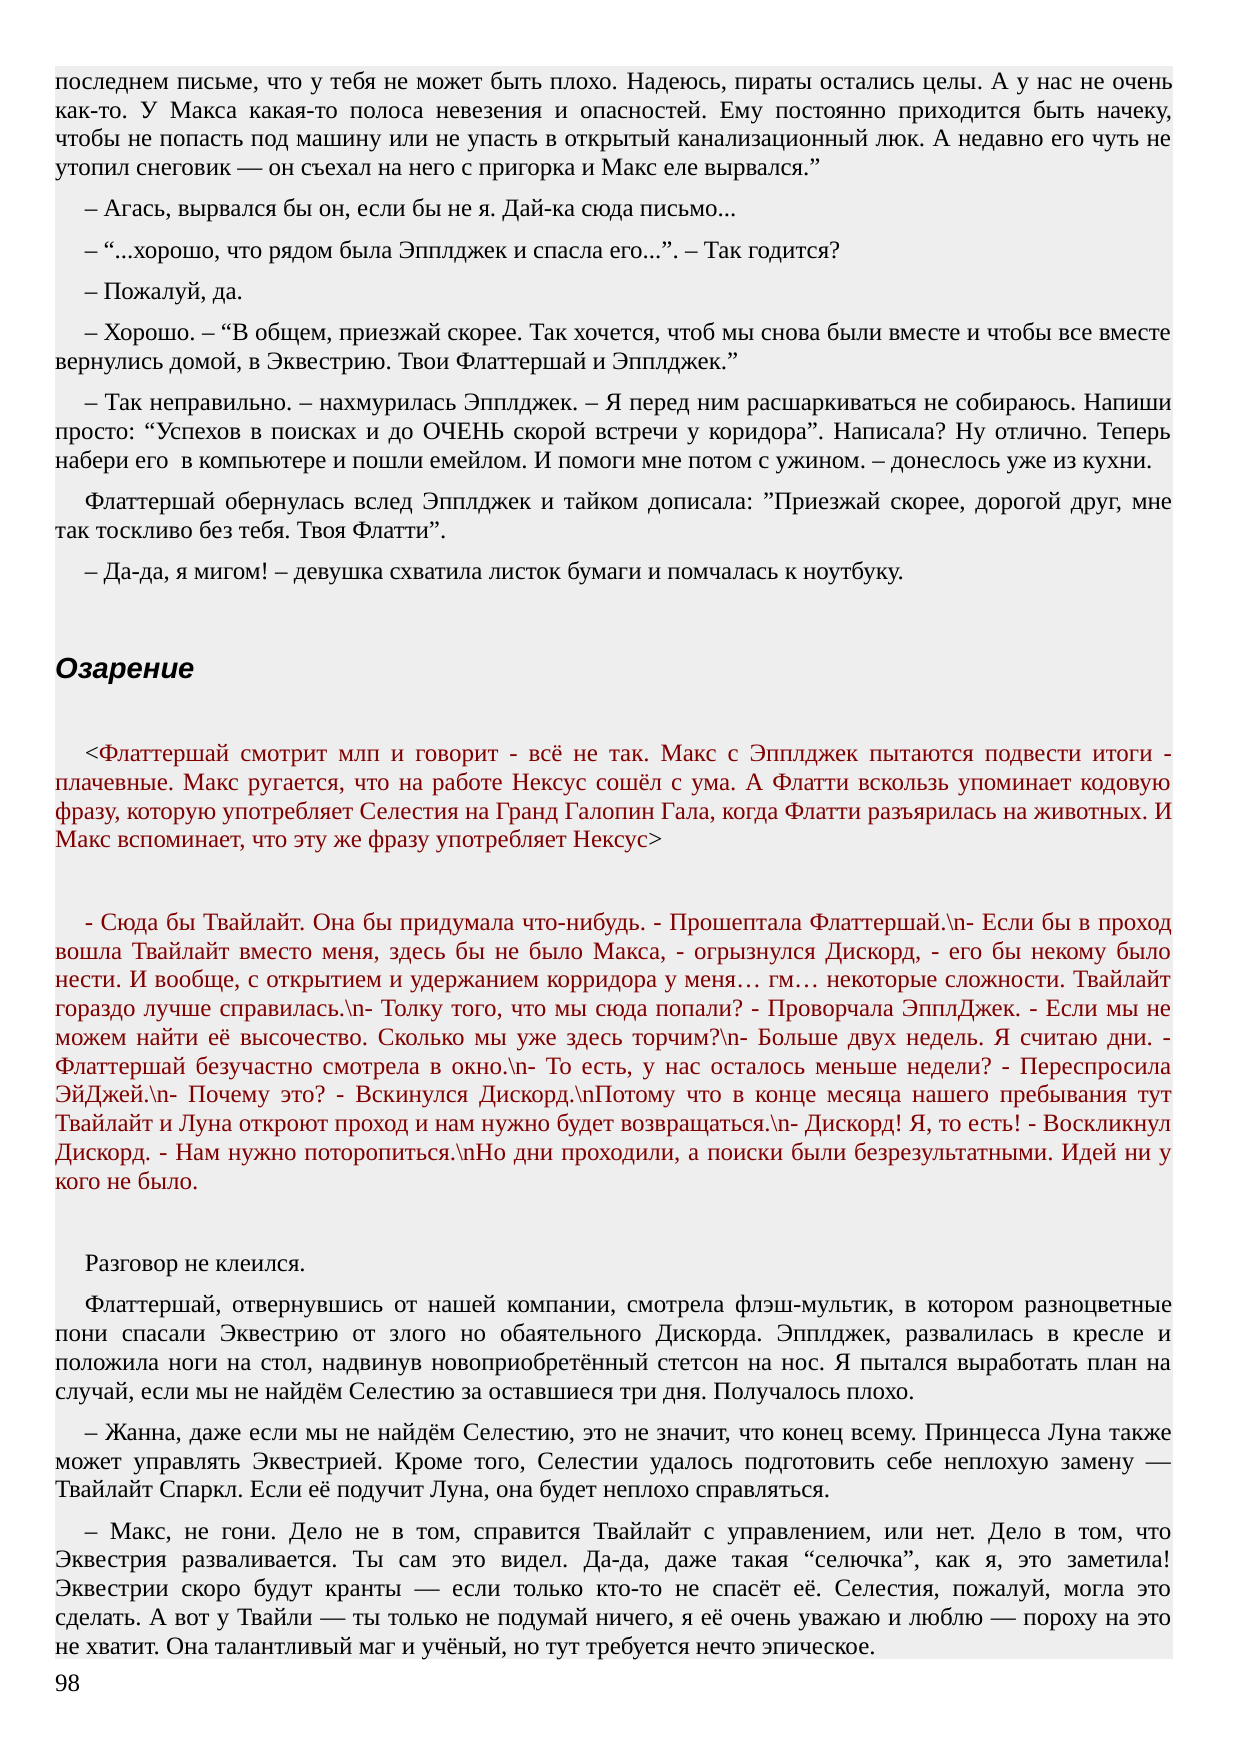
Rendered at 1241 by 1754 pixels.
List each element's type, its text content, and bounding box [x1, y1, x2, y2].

text – Агась, вырвался бы он, если бы не я. Дай-ка сюда письмо... [55, 193, 1173, 222]
text Флаттершай, отвернувшись от нашей компании, смотрела флэш-мультик, в котором разноцветные пони спасали Эквестрию от злого но обаятельного Дискорда. Эпплджек, развалилась в кресле и положила ноги на стол, надвинув новоприобретённый стетсон на нос. Я пытался выработать план на случай, если мы не найдём Селестию за оставшиеся три дня. Получалось плохо. [55, 1289, 1173, 1404]
text – “...хорошо, что рядом была Эпплджек и спасла его...”. – Так годится? [55, 235, 1173, 263]
subtitle Озарение [55, 651, 1173, 684]
text последнем письме, что у тебя не может быть плохо. Надеюсь, пираты остались целы. А у нас не очень как-то. У Макса какая-то полоса невезения и опасностей. Ему постоянно приходится быть начеку, чтобы не попасть под машину или не упасть в открытый канализационный люк. А недавно его чуть не утопил снеговик — он съехал на него с пригорка и Макс еле вырвался.” [55, 66, 1173, 181]
text – Так неправильно. – нахмурилась Эпплджек. – Я перед ним расшаркиваться не собираюсь. Напиши просто: “Успехов в поисках и до ОЧЕНЬ скорой встречи у коридора”. Написала? Ну отлично. Теперь набери его в компьютере и пошли емейлом. И помоги мне потом с ужином. – донеслось уже из кухни. [55, 387, 1173, 473]
text Флаттершай обернулась вслед Эпплджек и тайком дописала: ”Приезжай скорее, дорогой друг, мне так тоскливо без тебя. Твоя Флатти”. [55, 486, 1173, 543]
text – Хорошо. – “В общем, приезжай скорее. Так хочется, чтоб мы снова были вместе и чтобы все вместе вернулись домой, в Эквестрию. Твои Флаттершай и Эпплджек.” [55, 317, 1173, 375]
text – Пожалуй, да. [55, 276, 1173, 305]
text - Сюда бы Твайлайт. Она бы придумала что-нибудь. - Прошептала Флаттершай.\n- Если бы в проход вошла Твайлайт вместо меня, здесь бы не было Макса, - огрызнулся Дискорд, - его бы некому было нести. И вообще, с открытием и удержанием корридора у меня… гм… некоторые сложности. Твайлайт гораздо лучше справилась.\n- Толку того, что мы сюда попали? - Проворчала ЭпплДжек. - Если мы не можем найти её высочество. Сколько мы уже здесь торчим?\n- Больше двух недель. Я считаю дни. - Флаттершай безучастно смотрела в окно.\n- То есть, у нас осталось меньше недели? - Переспросила ЭйДжей.\n- Почему это? - Вскинулся Дискорд.\nПотому что в конце месяца нашего пребывания тут Твайлайт и Луна откроют проход и нам нужно будет возвращаться.\n- Дискорд! Я, то есть! - Воскликнул Дискорд. - Нам нужно поторопиться.\nНо дни проходили, а поиски были безрезультатными. Идей ни у кого не было. [55, 907, 1173, 1194]
text Разговор не клеился. [55, 1248, 1173, 1277]
text – Да-да, я мигом! – девушка схватила листок бумаги и помчалась к ноутбуку. [55, 556, 1173, 585]
text – Макс, не гони. Дело не в том, справится Твайлайт с управлением, или нет. Дело в том, что Эквестрия разваливается. Ты сам это видел. Да-да, даже такая “селючка”, как я, это заметила! Эквестрии скоро будут кранты — если только кто-то не спасёт её. Селестия, пожалуй, могла это сделать. А вот у Твайли — ты только не подумай ничего, я её очень уважаю и люблю — пороху на это не хватит. Она талантливый маг и учёный, но тут требуется нечто эпическое. [55, 1516, 1173, 1659]
text – Жанна, даже если мы не найдём Селестию, это не значит, что конец всему. Принцесса Луна также может управлять Эквестрией. Кроме того, Селестии удалось подготовить себе неплохую замену — Твайлайт Спаркл. Если её подучит Луна, она будет неплохо справляться. [55, 1417, 1173, 1503]
text <Флаттершай смотрит млп и говорит - всё не так. Макс с Эпплджек пытаются подвести итоги - плачевные. Макс ругается, что на работе Нексус сошёл с ума. А Флатти вскользь упоминает кодовую фразу, которую употребляет Селестия на Гранд Галопин Гала, когда Флатти разъярилась на животных. И Макс вспоминает, что эту же фразу употребляет Нексус> [55, 738, 1173, 853]
